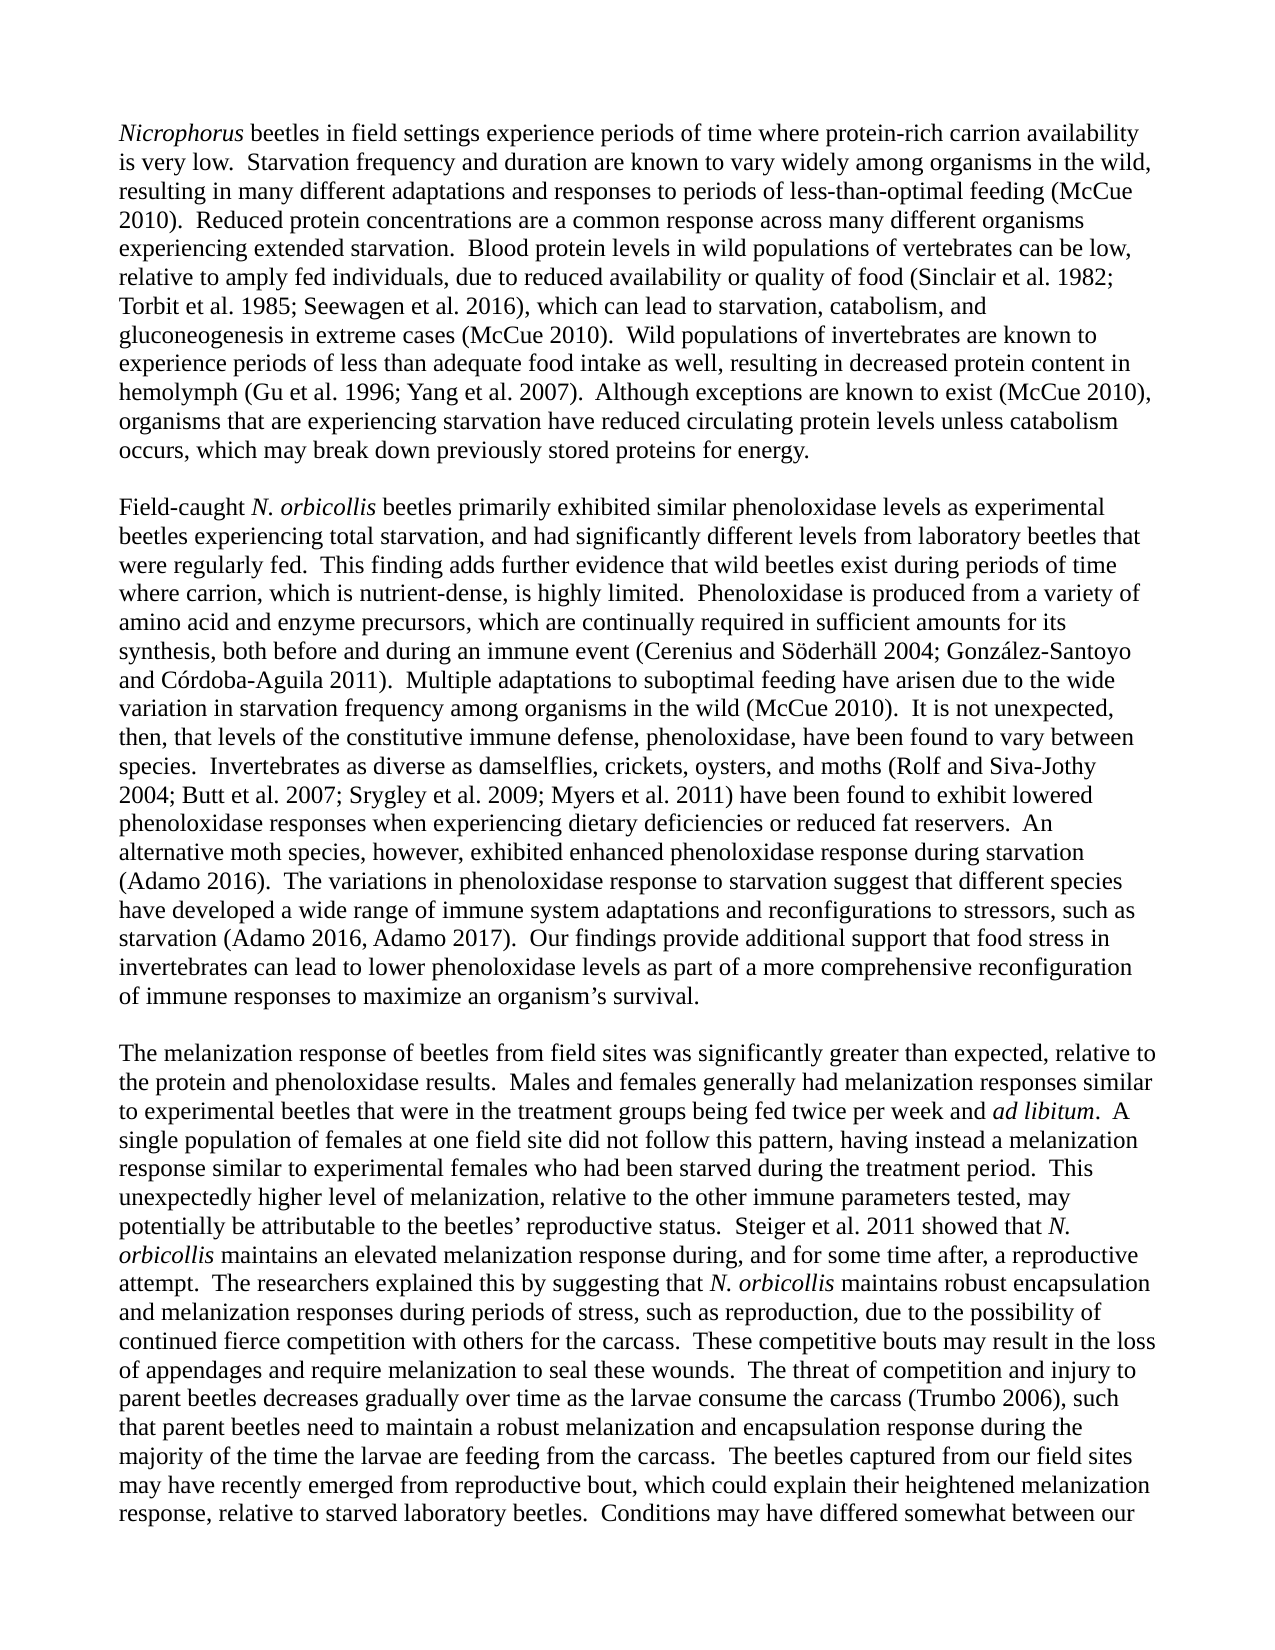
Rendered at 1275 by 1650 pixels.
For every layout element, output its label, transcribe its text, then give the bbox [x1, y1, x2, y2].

text The melanization response of beetles from field sites was significantly greater than expected, relative to the protein and phenoloxidase results. Males and females generally had melanization responses similar to experimental beetles that were in the treatment groups being fed twice per week and ad libitum. A single population of females at one field site did not follow this pattern, having instead a melanization response similar to experimental females who had been starved during the treatment period. This unexpectedly higher level of melanization, relative to the other immune parameters tested, may potentially be attributable to the beetles’ reproductive status. Steiger et al. 2011 showed that N. orbicollis maintains an elevated melanization response during, and for some time after, a reproductive attempt. The researchers explained this by suggesting that N. orbicollis maintains robust encapsulation and melanization responses during periods of stress, such as reproduction, due to the possibility of continued fierce competition with others for the carcass. These competitive bouts may result in the loss of appendages and require melanization to seal these wounds. The threat of competition and injury to parent beetles decreases gradually over time as the larvae consume the carcass (Trumbo 2006), such that parent beetles need to maintain a robust melanization and encapsulation response during the majority of the time the larvae are feeding from the carcass. The beetles captured from our field sites may have recently emerged from reproductive bout, which could explain their heightened melanization response, relative to starved laboratory beetles. Conditions may have differed somewhat between our [118, 1038, 1156, 1527]
text Nicrophorus beetles in field settings experience periods of time where protein-rich carrion availability is very low. Starvation frequency and duration are known to vary widely among organisms in the wild, resulting in many different adaptations and responses to periods of less-than-optimal feeding (McCue 2010). Reduced protein concentrations are a common response across many different organisms experiencing extended starvation. Blood protein levels in wild populations of vertebrates can be low, relative to amply fed individuals, due to reduced availability or quality of food (Sinclair et al. 1982; Torbit et al. 1985; Seewagen et al. 2016), which can lead to starvation, catabolism, and gluconeogenesis in extreme cases (McCue 2010). Wild populations of invertebrates are known to experience periods of less than adequate food intake as well, resulting in decreased protein content in hemolymph (Gu et al. 1996; Yang et al. 2007). Although exceptions are known to exist (McCue 2010), organisms that are experiencing starvation have reduced circulating protein levels unless catabolism occurs, which may break down previously stored proteins for energy. [118, 118, 1156, 463]
text Field-caught N. orbicollis beetles primarily exhibited similar phenoloxidase levels as experimental beetles experiencing total starvation, and had significantly different levels from laboratory beetles that were regularly fed. This finding adds further evidence that wild beetles exist during periods of time where carrion, which is nutrient-dense, is highly limited. Phenoloxidase is produced from a variety of amino acid and enzyme precursors, which are continually required in sufficient amounts for its synthesis, both before and during an immune event (Cerenius and Söderhäll 2004; González-Santoyo and Córdoba-Aguila 2011). Multiple adaptations to suboptimal feeding have arisen due to the wide variation in starvation frequency among organisms in the wild (McCue 2010). It is not unexpected, then, that levels of the constitutive immune defense, phenoloxidase, have been found to vary between species. Invertebrates as diverse as damselflies, crickets, oysters, and moths (Rolf and Siva-Jothy 2004; Butt et al. 2007; Srygley et al. 2009; Myers et al. 2011) have been found to exhibit lowered phenoloxidase responses when experiencing dietary deficiencies or reduced fat reservers. An alternative moth species, however, exhibited enhanced phenoloxidase response during starvation (Adamo 2016). The variations in phenoloxidase response to starvation suggest that different species have developed a wide range of immune system adaptations and reconfigurations to stressors, such as starvation (Adamo 2016, Adamo 2017). Our findings provide additional support that food stress in invertebrates can lead to lower phenoloxidase levels as part of a more comprehensive reconfiguration of immune responses to maximize an organism’s survival. [118, 492, 1156, 1010]
